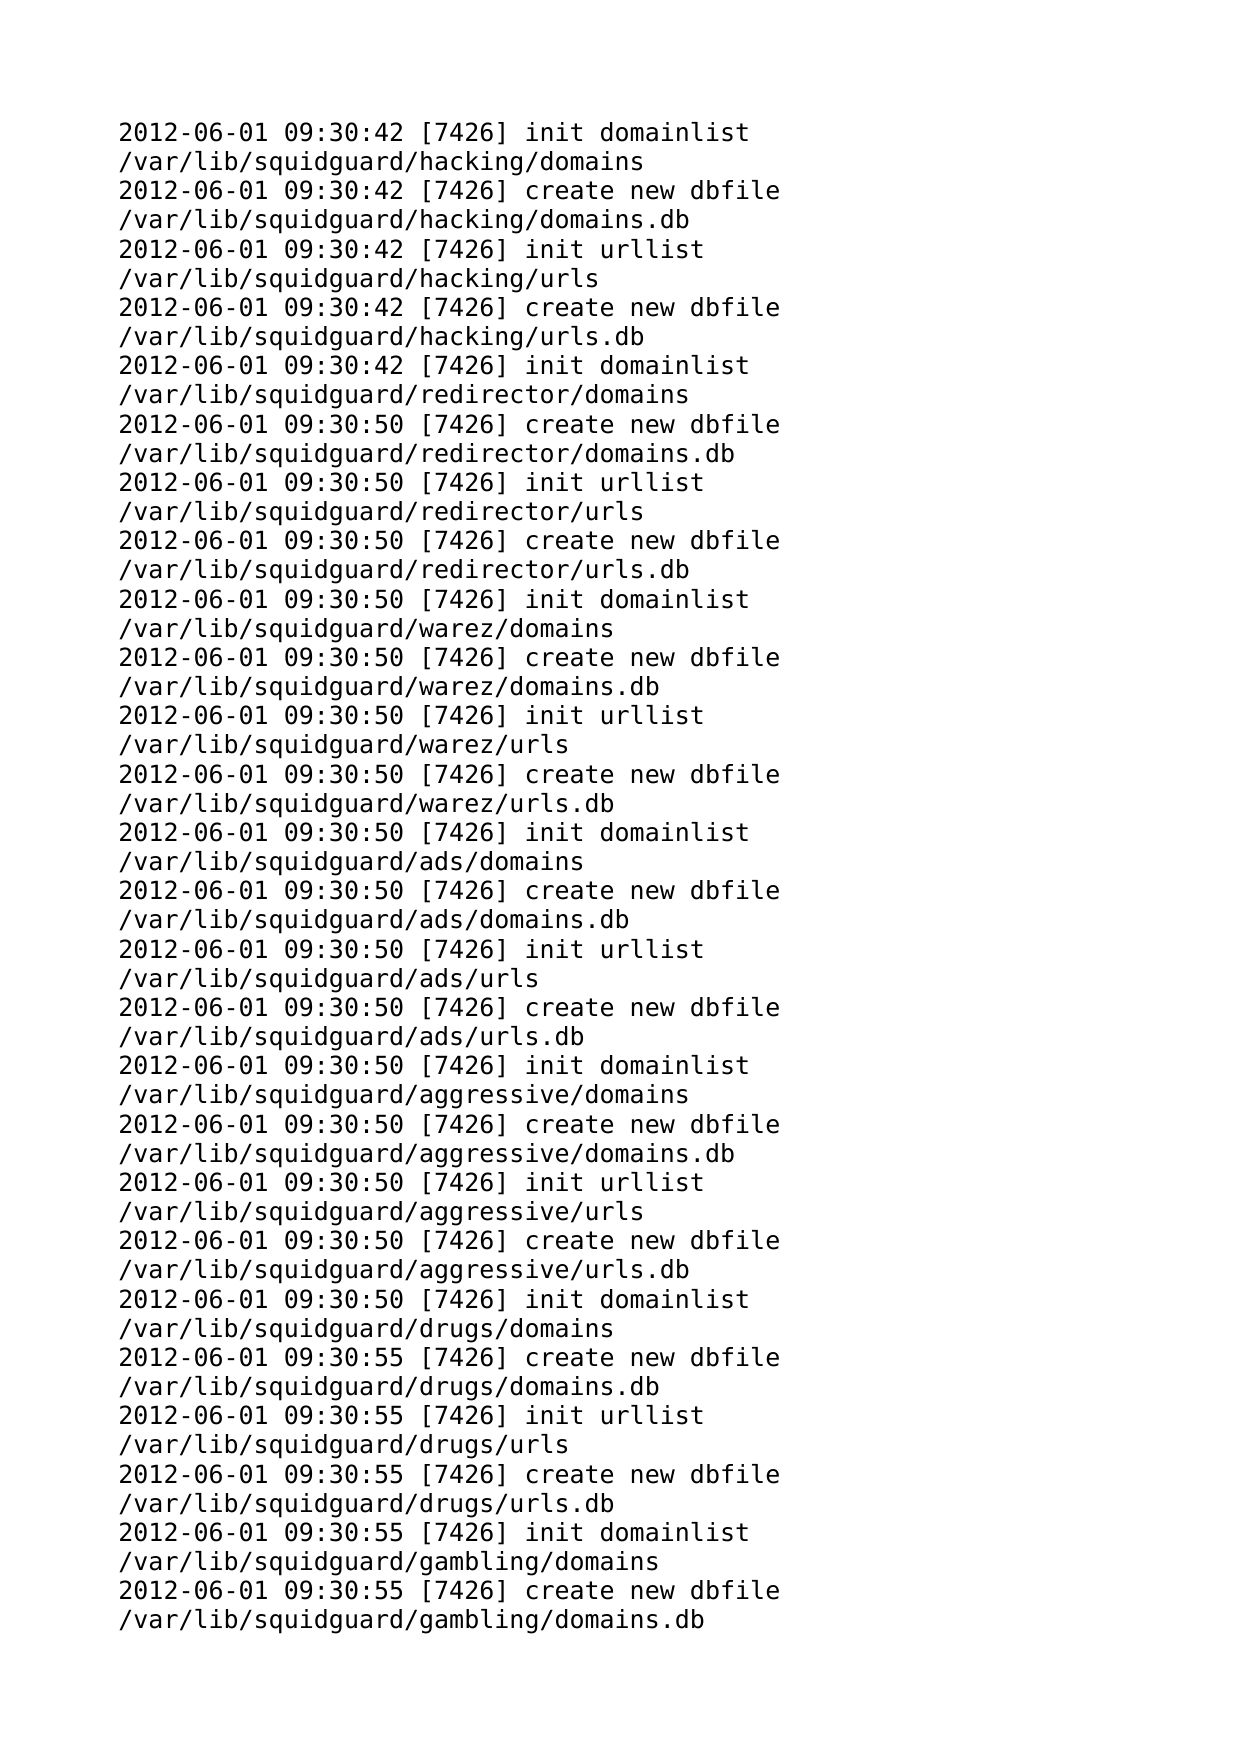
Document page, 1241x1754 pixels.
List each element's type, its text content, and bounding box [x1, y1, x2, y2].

text 2012-06-01 09:30:42 [7426] init domainlist /var/lib/squidguard/hacking/domains 2012-06-01 09:30:42 [7426] create new dbfile /var/lib/squidguard/hacking/domains.db 2012-06-01 09:30:42 [7426] init urllist /var/lib/squidguard/hacking/urls 2012-06-01 09:30:42 [7426] create new dbfile /var/lib/squidguard/hacking/urls.db 2012-06-01 09:30:42 [7426] init domainlist /var/lib/squidguard/redirector/domains 2012-06-01 09:30:50 [7426] create new dbfile /var/lib/squidguard/redirector/domains.db 2012-06-01 09:30:50 [7426] init urllist /var/lib/squidguard/redirector/urls 2012-06-01 09:30:50 [7426] create new dbfile /var/lib/squidguard/redirector/urls.db 2012-06-01 09:30:50 [7426] init domainlist /var/lib/squidguard/warez/domains 2012-06-01 09:30:50 [7426] create new dbfile /var/lib/squidguard/warez/domains.db 2012-06-01 09:30:50 [7426] init urllist /var/lib/squidguard/warez/urls 2012-06-01 09:30:50 [7426] create new dbfile /var/lib/squidguard/warez/urls.db 2012-06-01 09:30:50 [7426] init domainlist /var/lib/squidguard/ads/domains 2012-06-01 09:30:50 [7426] create new dbfile /var/lib/squidguard/ads/domains.db 2012-06-01 09:30:50 [7426] init urllist /var/lib/squidguard/ads/urls 2012-06-01 09:30:50 [7426] create new dbfile /var/lib/squidguard/ads/urls.db 2012-06-01 09:30:50 [7426] init domainlist /var/lib/squidguard/aggressive/domains 2012-06-01 09:30:50 [7426] create new dbfile /var/lib/squidguard/aggressive/domains.db 2012-06-01 09:30:50 [7426] init urllist /var/lib/squidguard/aggressive/urls 2012-06-01 09:30:50 [7426] create new dbfile /var/lib/squidguard/aggressive/urls.db 2012-06-01 09:30:50 [7426] init domainlist /var/lib/squidguard/drugs/domains 2012-06-01 09:30:55 [7426] create new dbfile /var/lib/squidguard/drugs/domains.db 2012-06-01 09:30:55 [7426] init urllist /var/lib/squidguard/drugs/urls 2012-06-01 09:30:55 [7426] create new dbfile /var/lib/squidguard/drugs/urls.db 2012-06-01 09:30:55 [7426] init domainlist /var/lib/squidguard/gambling/domains 2012-06-01 09:30:55 [7426] create new dbfile /var/lib/squidguard/gambling/domains.db [118, 118, 1122, 1635]
